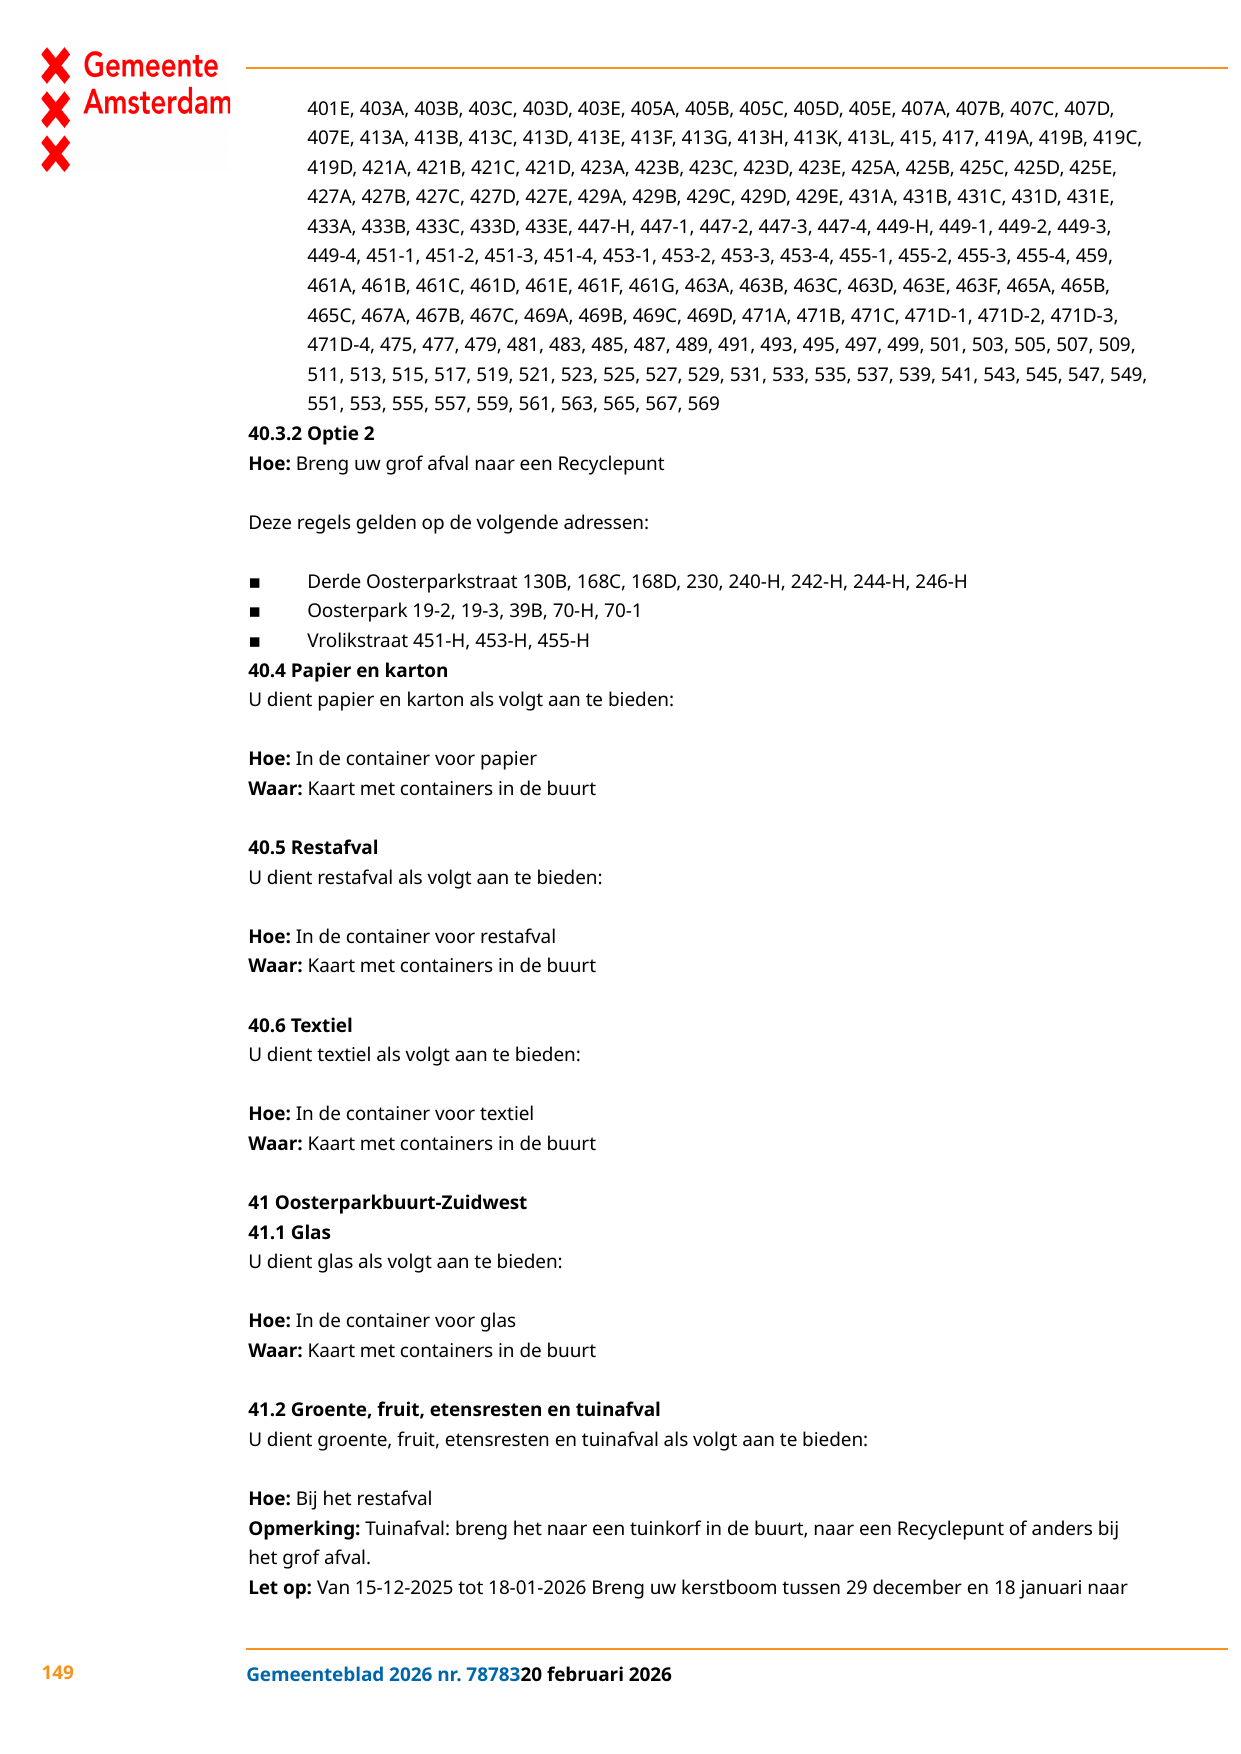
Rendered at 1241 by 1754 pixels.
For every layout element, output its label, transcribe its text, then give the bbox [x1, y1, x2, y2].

text Hoe: In de container voor papier [248, 746, 1152, 771]
text Hoe: In de container voor glas [248, 1308, 1152, 1333]
text Waar: Kaart met containers in de buurt [248, 1130, 1152, 1156]
text 41.2 Groente, fruit, etensresten en tuinafval [248, 1396, 1152, 1422]
picture [41, 47, 231, 172]
text 40.5 Restafval [248, 834, 1152, 860]
text 40.6 Textiel [248, 1012, 1152, 1038]
text Hoe: In de container voor restafval [248, 923, 1152, 949]
list 401E, 403A, 403B, 403C, 403D, 403E, 405A, 405B, 405C, 405D, 405E, 407A, 407B, 407C, 407D, 407E, 413A, 413B, 413C, 413D, 413E, 413F, 413G, 413H, 413K, 413L, 415, 417, 419A, 419B, 419C, 419D, 421A, 421B, 421C, 421D, 423A, 423B, 423C, 423D, 423E, 425A, 425B, 425C, 425D, 425E, 427A, 427B, 427C, 427D, 427E, 429A, 429B, 429C, 429D, 429E, 431A, 431B, 431C, 431D, 431E, 433A, 433B, 433C, 433D, 433E, 447-H, 447-1, 447-2, 447-3, 447-4, 449-H, 449-1, 449-2, 449-3, 449-4, 451-1, 451-2, 451-3, 451-4, 453-1, 453-2, 453-3, 453-4, 455-1, 455-2, 455-3, 455-4, 459, 461A, 461B, 461C, 461D, 461E, 461F, 461G, 463A, 463B, 463C, 463D, 463E, 463F, 465A, 465B, 465C, 467A, 467B, 467C, 469A, 469B, 469C, 469D, 471A, 471B, 471C, 471D-1, 471D-2, 471D-3, 471D-4, 475, 477, 479, 481, 483, 485, 487, 489, 491, 493, 495, 497, 499, 501, 503, 505, 507, 509, 511, 513, 515, 517, 519, 521, 523, 525, 527, 529, 531, 533, 535, 537, 539, 541, 543, 545, 547, 549, 551, 553, 555, 557, 559, 561, 563, 565, 567, 569 [248, 95, 1152, 416]
text Waar: Kaart met containers in de buurt [248, 1337, 1152, 1363]
text U dient groente, fruit, etensresten en tuinafval als volgt aan te bieden: [248, 1426, 1152, 1452]
text U dient glas als volgt aan te bieden: [248, 1248, 1152, 1274]
text U dient papier en karton als volgt aan te bieden: [248, 686, 1152, 712]
list Vrolikstraat 451-H, 453-H, 455-H [248, 627, 1152, 653]
text Waar: Kaart met containers in de buurt [248, 953, 1152, 978]
text Hoe: In de container voor textiel [248, 1101, 1152, 1126]
text U dient restafval als volgt aan te bieden: [248, 864, 1152, 890]
text Opmerking: Tuinafval: breng het naar een tuinkorf in de buurt, naar een Recyclepunt of anders bij het grof afval. [248, 1515, 1152, 1570]
text Deze regels gelden op de volgende adressen: [248, 509, 1152, 535]
text 40.3.2 Optie 2 [248, 420, 1152, 446]
text 40.4 Papier en karton [248, 657, 1152, 683]
list Oosterpark 19-2, 19-3, 39B, 70-H, 70-1 [248, 598, 1152, 623]
text 41.1 Glas [248, 1219, 1152, 1245]
text Hoe: Breng uw grof afval naar een Recyclepunt [248, 450, 1152, 476]
text U dient textiel als volgt aan te bieden: [248, 1041, 1152, 1067]
text Waar: Kaart met containers in de buurt [248, 775, 1152, 801]
text Hoe: Bij het restafval [248, 1485, 1152, 1511]
text Let op: Van 15-12-2025 tot 18-01-2026 Breng uw kerstboom tussen 29 december en 18 januari naar [248, 1574, 1152, 1600]
list Derde Oosterparkstraat 130B, 168C, 168D, 230, 240-H, 242-H, 244-H, 246-H [248, 568, 1152, 594]
text 41 Oosterparkbuurt-Zuidwest [248, 1189, 1152, 1215]
